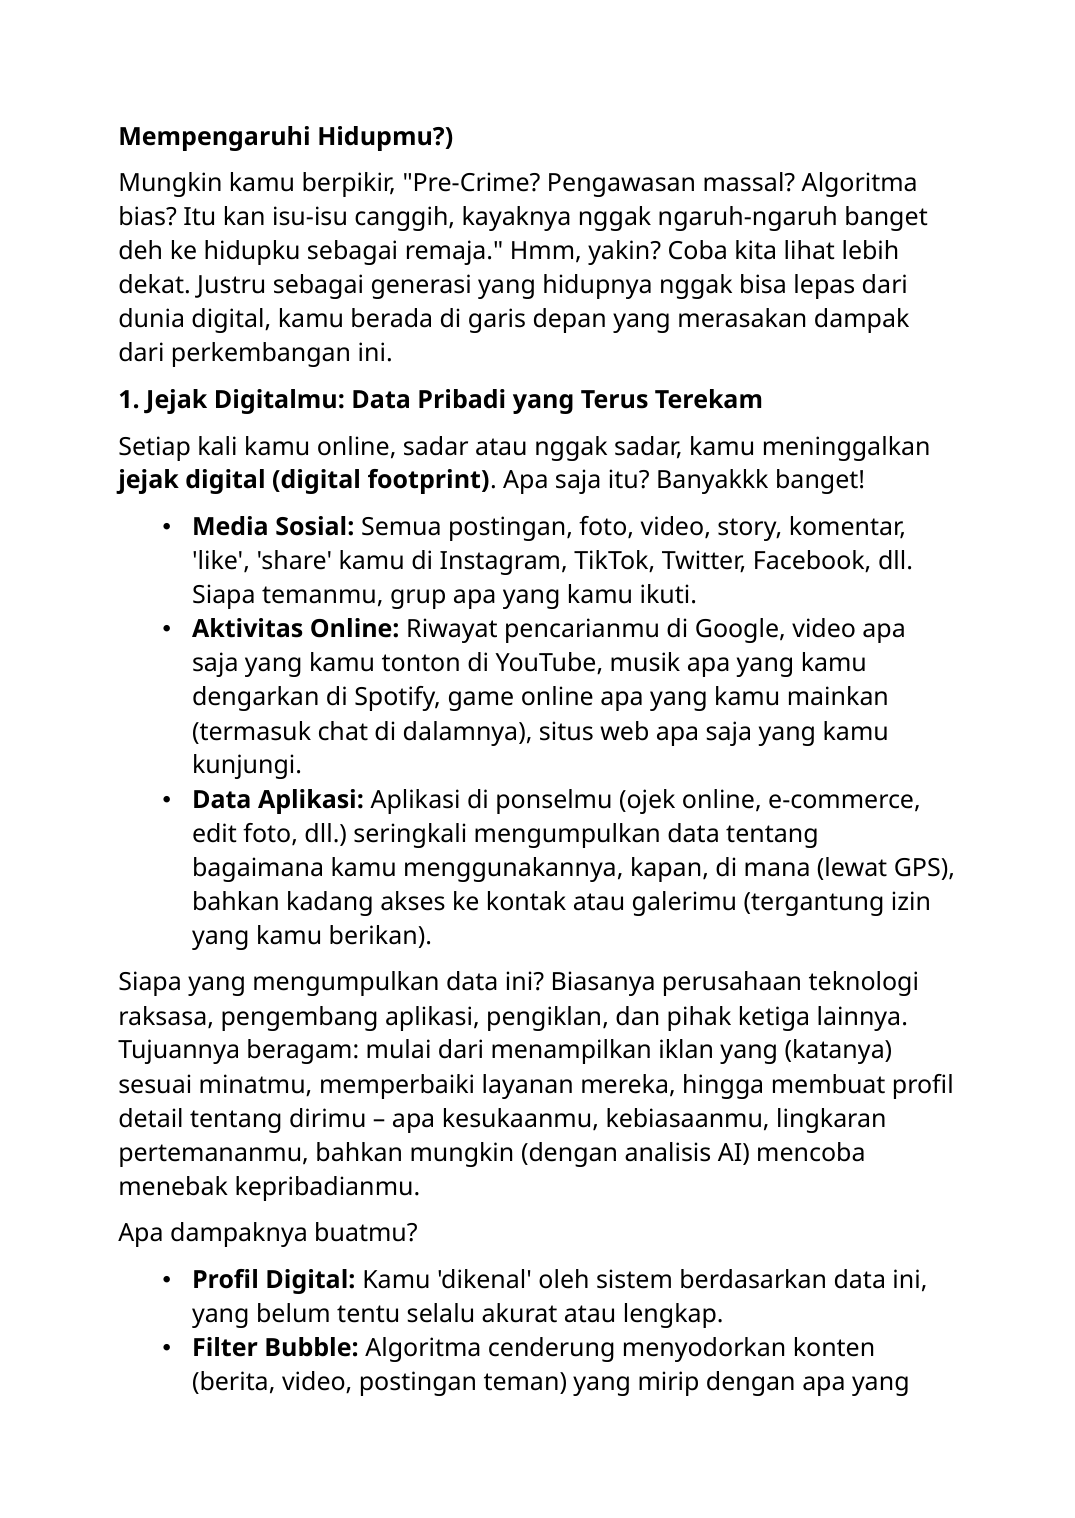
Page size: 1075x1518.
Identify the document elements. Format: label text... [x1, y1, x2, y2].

list Profil Digital: Kamu 'dikenal' oleh sistem berdasarkan data ini, yang belum tentu selalu akurat atau lengkap. [162, 1262, 957, 1330]
list Data Aplikasi: Aplikasi di ponselmu (ojek online, e-commerce, edit foto, dll.) seringkali mengumpulkan data tentang bagaimana kamu menggunakannya, kapan, di mana (lewat GPS), bahkan kadang akses ke kontak atau galerimu (tergantung izin yang kamu berikan). [162, 781, 957, 952]
list Media Sosial: Semua postingan, foto, video, story, komentar, 'like', 'share' kamu di Instagram, TikTok, Twitter, Facebook, dll. Siapa temanmu, grup apa yang kamu ikuti. [162, 509, 957, 611]
list Aktivitas Online: Riwayat pencarianmu di Google, video apa saja yang kamu tonton di YouTube, musik apa yang kamu dengarkan di Spotify, game online apa yang kamu mainkan (termasuk chat di dalamnya), situs web apa saja yang kamu kunjungi. [162, 611, 957, 781]
text Siapa yang mengumpulkan data ini? Biasanya perusahaan teknologi raksasa, pengembang aplikasi, pengiklan, dan pihak ketiga lainnya. Tujuannya beragam: mulai dari menampilkan iklan yang (katanya) sesuai minatmu, memperbaiki layanan mereka, hingga membuat profil detail tentang dirimu – apa kesukaanmu, kebiasaanmu, lingkaran pertemananmu, bahkan mungkin (dengan analisis AI) mencoba menebak kepribadianmu. [118, 964, 957, 1202]
text Mempengaruhi Hidupmu?) [118, 118, 957, 152]
text Setiap kali kamu online, sadar atau nggak sadar, kamu meninggalkan jejak digital (digital footprint). Apa saja itu? Banyakkk banget! [118, 428, 957, 496]
text Apa dampaknya buatmu? [118, 1215, 957, 1249]
text Mungkin kamu berpikir, "Pre-Crime? Pengawasan massal? Algoritma bias? Itu kan isu-isu canggih, kayaknya nggak ngaruh-ngaruh banget deh ke hidupku sebagai remaja." Hmm, yakin? Coba kita lihat lebih dekat. Justru sebagai generasi yang hidupnya nggak bisa lepas dari dunia digital, kamu berada di garis depan yang merasakan dampak dari perkembangan ini. [118, 165, 957, 369]
list Filter Bubble: Algoritma cenderung menyodorkan konten (berita, video, postingan teman) yang mirip dengan apa yang [162, 1330, 957, 1398]
text 1. Jejak Digitalmu: Data Pribadi yang Terus Terekam [118, 382, 957, 416]
